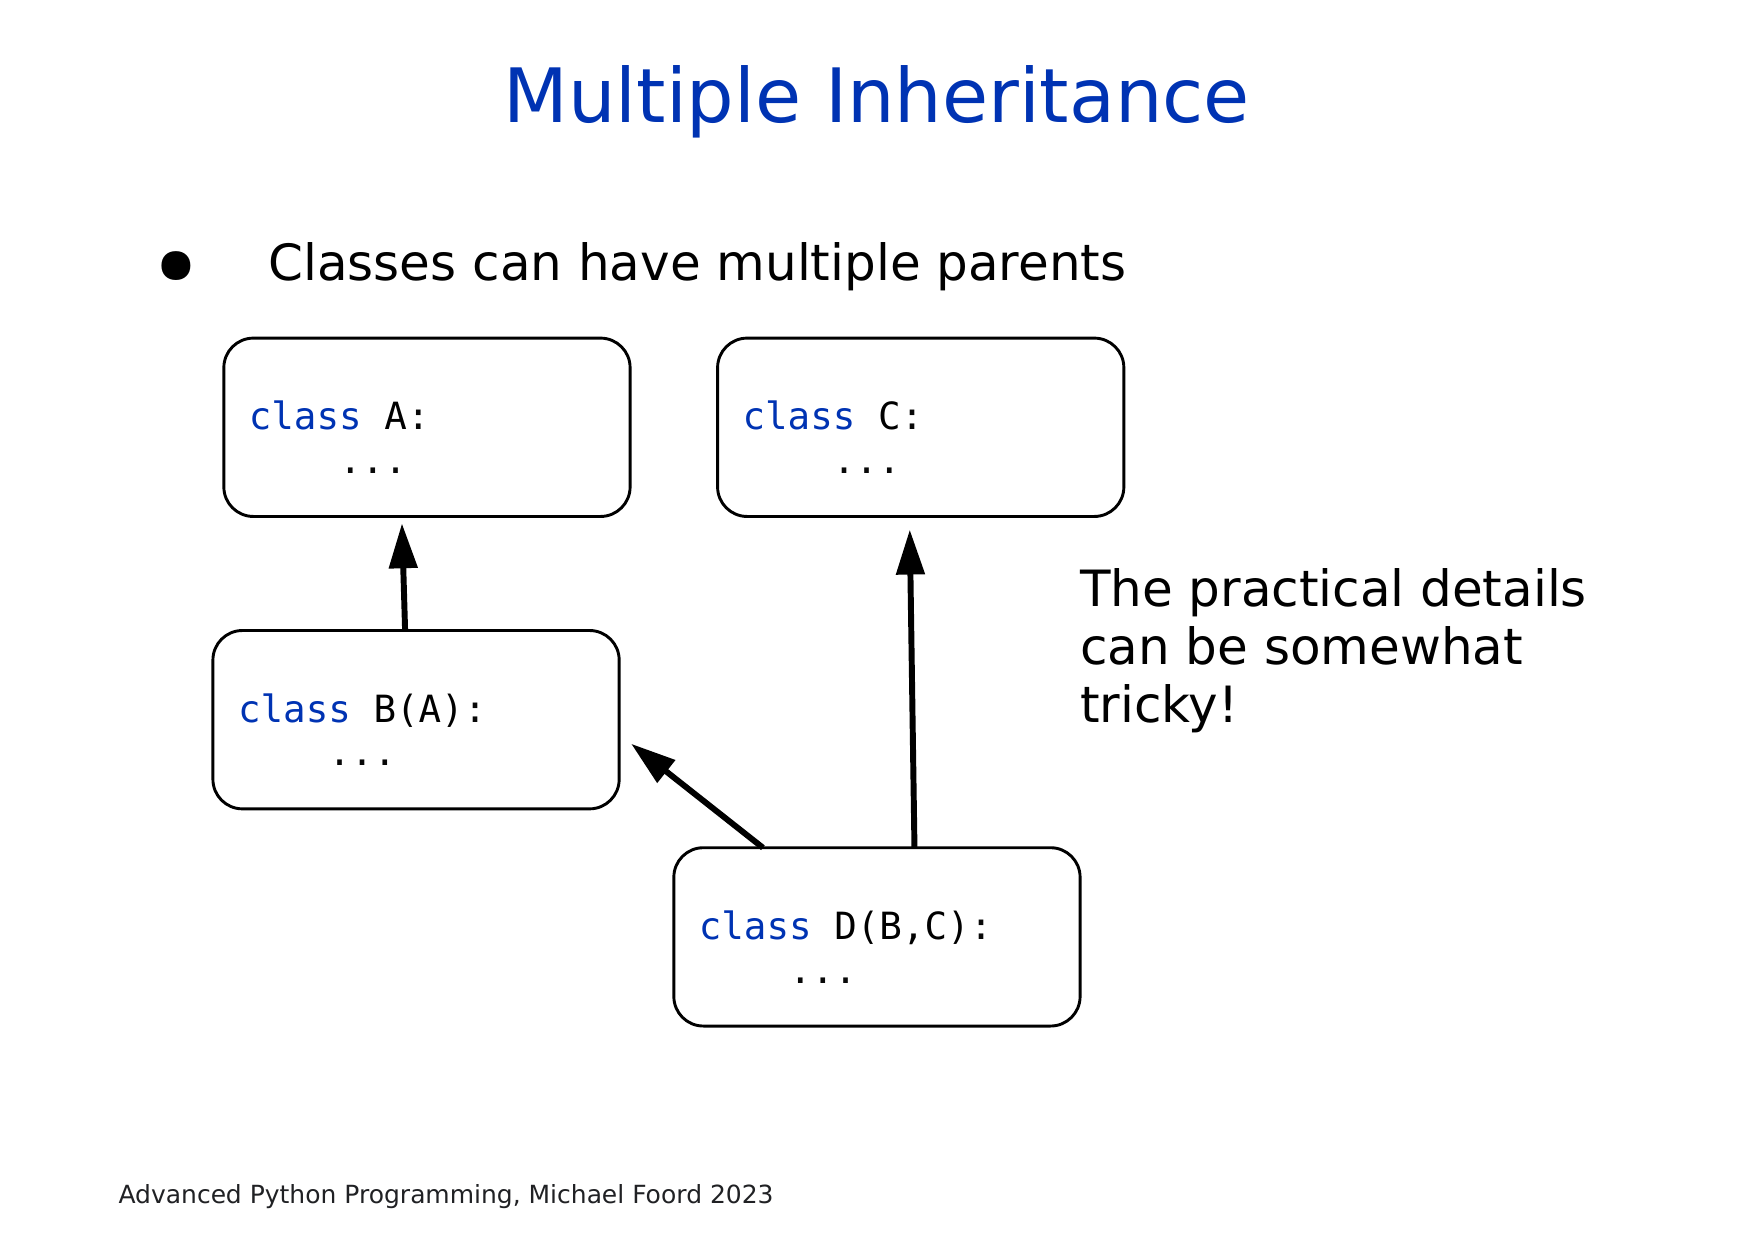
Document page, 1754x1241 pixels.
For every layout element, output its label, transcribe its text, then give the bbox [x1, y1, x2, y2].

list Classes can have multiple parents [156, 234, 1636, 292]
text Multiple Inheritance [118, 53, 1636, 140]
